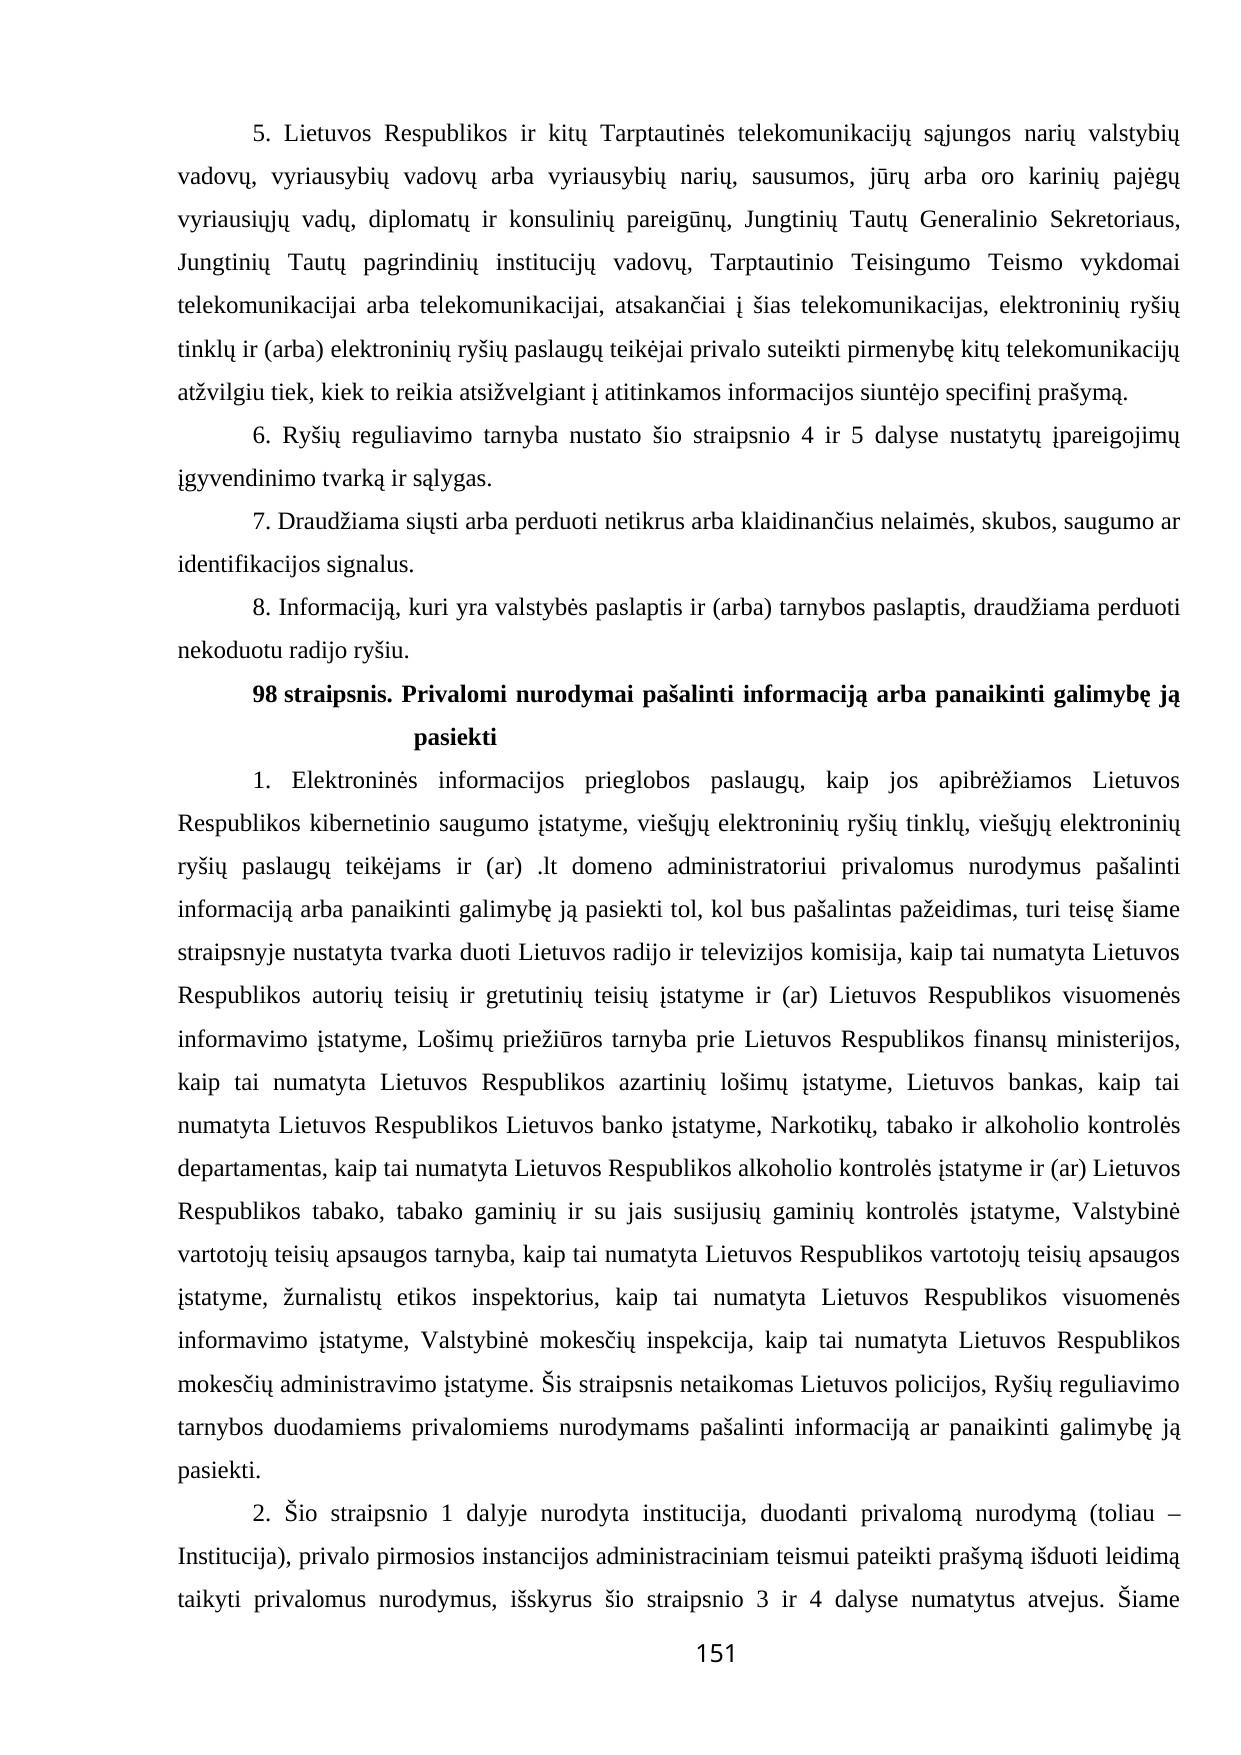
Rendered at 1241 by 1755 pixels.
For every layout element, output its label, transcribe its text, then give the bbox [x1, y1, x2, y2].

text 6. Ryšių reguliavimo tarnyba nustato šio straipsnio 4 ir 5 dalyse nustatytų įpareigojimų įgyvendinimo tvarką ir sąlygas. [177, 420, 1181, 492]
text 8. Informaciją, kuri yra valstybės paslaptis ir (arba) tarnybos paslaptis, draudžiama perduoti nekoduotu radijo ryšiu. [177, 592, 1181, 664]
text 2. Šio straipsnio 1 dalyje nurodyta institucija, duodanti privalomą nurodymą (toliau – Institucija), privalo pirmosios instancijos administraciniam teismui pateikti prašymą išduoti leidimą taikyti privalomus nurodymus, išskyrus šio straipsnio 3 ir 4 dalyse numatytus atvejus. Šiame [177, 1498, 1181, 1613]
text 7. Draudžiama siųsti arba perduoti netikrus arba klaidinančius nelaimės, skubos, saugumo ar identifikacijos signalus. [177, 506, 1181, 578]
text 1. Elektroninės informacijos prieglobos paslaugų, kaip jos apibrėžiamos Lietuvos Respublikos kibernetinio saugumo įstatyme, viešųjų elektroninių ryšių tinklų, viešųjų elektroninių ryšių paslaugų teikėjams ir (ar) .lt domeno administratoriui privalomus nurodymus pašalinti informaciją arba panaikinti galimybę ją pasiekti tol, kol bus pašalintas pažeidimas, turi teisę šiame straipsnyje nustatyta tvarka duoti Lietuvos radijo ir televizijos komisija, kaip tai numatyta Lietuvos Respublikos autorių teisių ir gretutinių teisių įstatyme ir (ar) Lietuvos Respublikos visuomenės informavimo įstatyme, Lošimų priežiūros tarnyba prie Lietuvos Respublikos finansų ministerijos, kaip tai numatyta Lietuvos Respublikos azartinių lošimų įstatyme, Lietuvos bankas, kaip tai numatyta Lietuvos Respublikos Lietuvos banko įstatyme, Narkotikų, tabako ir alkoholio kontrolės departamentas, kaip tai numatyta Lietuvos Respublikos alkoholio kontrolės įstatyme ir (ar) Lietuvos Respublikos tabako, tabako gaminių ir su jais susijusių gaminių kontrolės įstatyme, Valstybinė vartotojų teisių apsaugos tarnyba, kaip tai numatyta Lietuvos Respublikos vartotojų teisių apsaugos įstatyme, žurnalistų etikos inspektorius, kaip tai numatyta Lietuvos Respublikos visuomenės informavimo įstatyme, Valstybinė mokesčių inspekcija, kaip tai numatyta Lietuvos Respublikos mokesčių administravimo įstatyme. Šis straipsnis netaikomas Lietuvos policijos, Ryšių reguliavimo tarnybos duodamiems privalomiems nurodymams pašalinti informaciją ar panaikinti galimybę ją pasiekti. [177, 765, 1181, 1484]
text 98 straipsnis. Privalomi nurodymai pašalinti informaciją arba panaikinti galimybę ją pasiekti [252, 679, 1181, 751]
text 5. Lietuvos Respublikos ir kitų Tarptautinės telekomunikacijų sąjungos narių valstybių vadovų, vyriausybių vadovų arba vyriausybių narių, sausumos, jūrų arba oro karinių pajėgų vyriausiųjų vadų, diplomatų ir konsulinių pareigūnų, Jungtinių Tautų Generalinio Sekretoriaus, Jungtinių Tautų pagrindinių institucijų vadovų, Tarptautinio Teisingumo Teismo vykdomai telekomunikacijai arba telekomunikacijai, atsakančiai į šias telekomunikacijas, elektroninių ryšių tinklų ir (arba) elektroninių ryšių paslaugų teikėjai privalo suteikti pirmenybę kitų telekomunikacijų atžvilgiu tiek, kiek to reikia atsižvelgiant į atitinkamos informacijos siuntėjo specifinį prašymą. [177, 118, 1181, 406]
